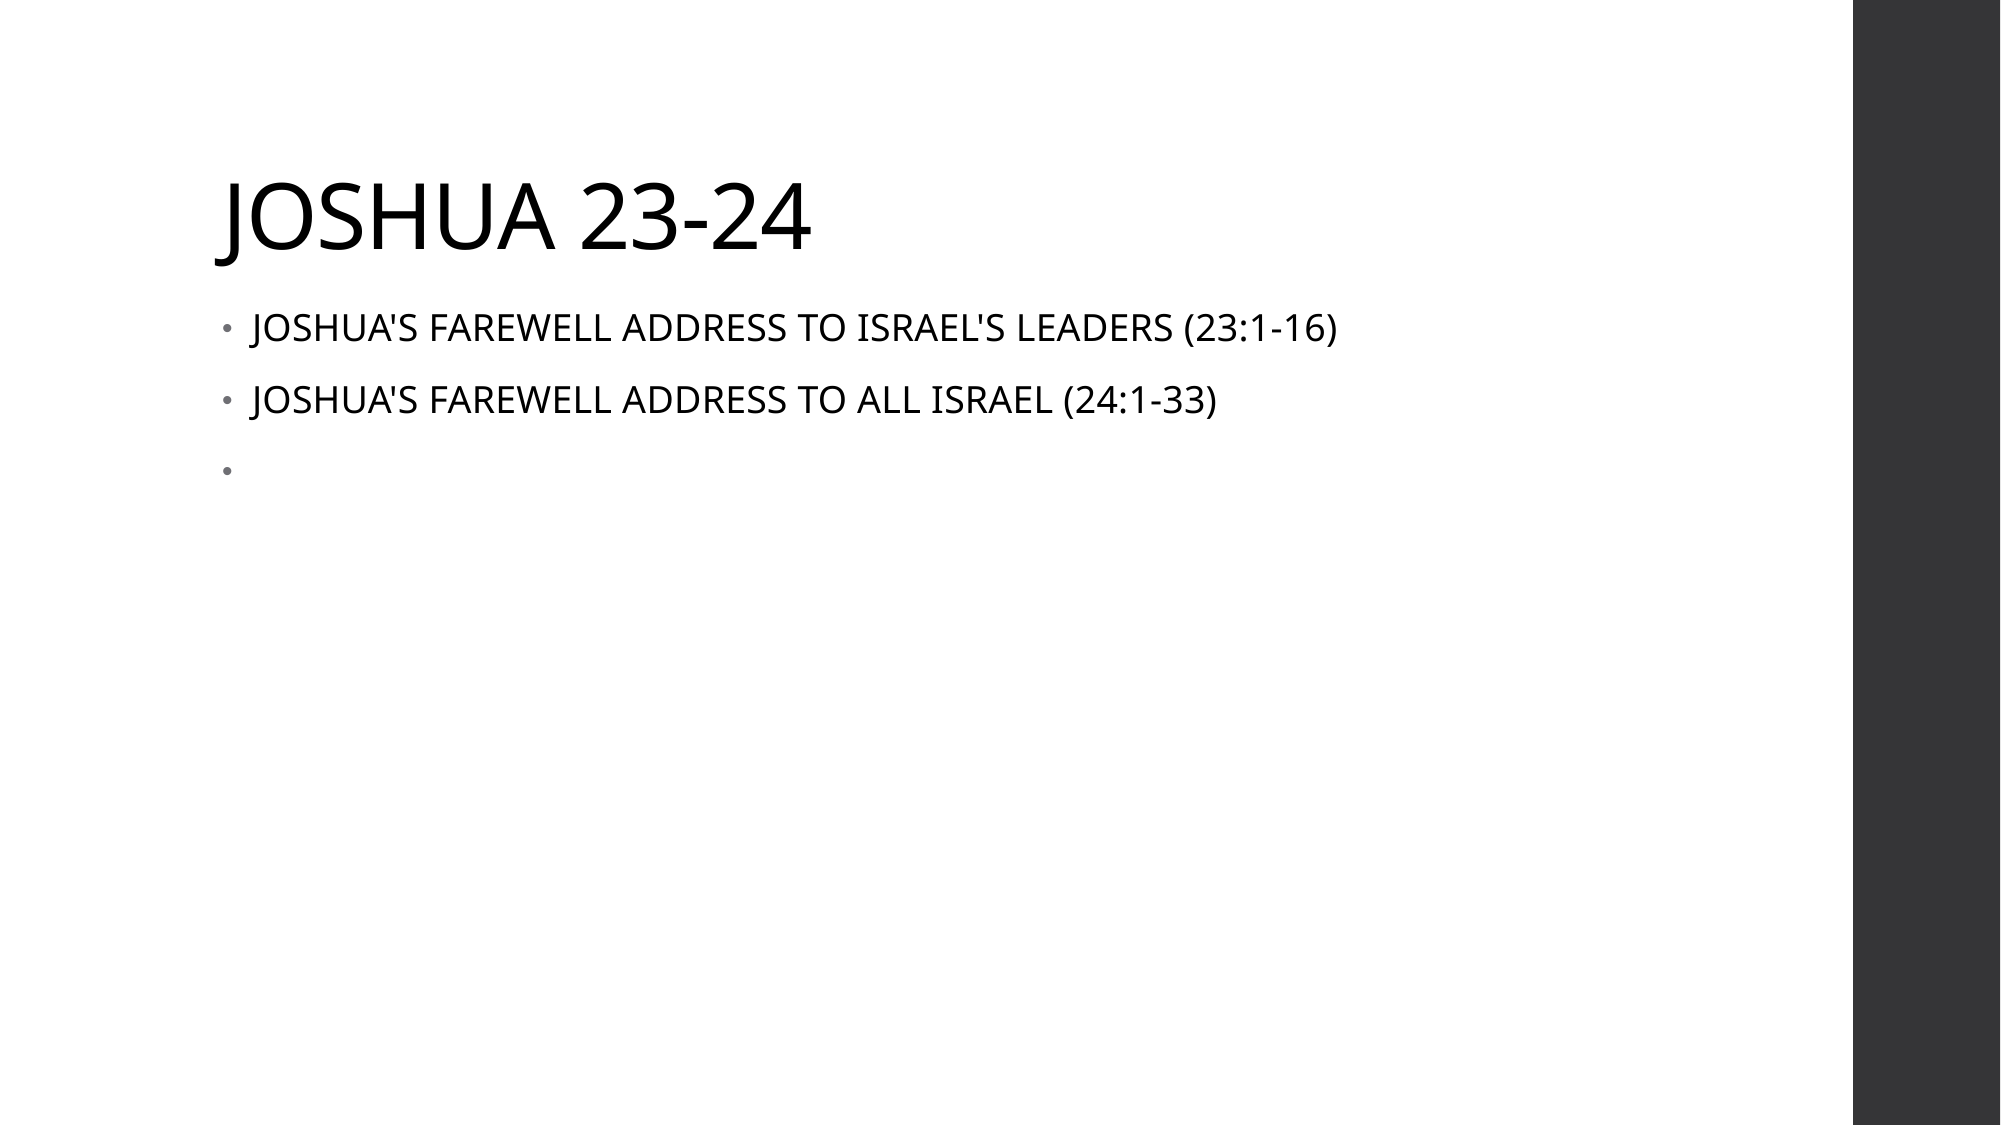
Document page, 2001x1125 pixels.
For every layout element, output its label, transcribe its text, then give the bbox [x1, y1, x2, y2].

list JOSHUA'S FAREWELL ADDRESS TO ISRAEL'S LEADERS (23:1-16) JOSHUA'S FAREWELL ADDRESS TO ALL ISRAEL (24:1-33) [206, 299, 1617, 1014]
title JOSHUA 23-24 [206, 60, 1797, 278]
